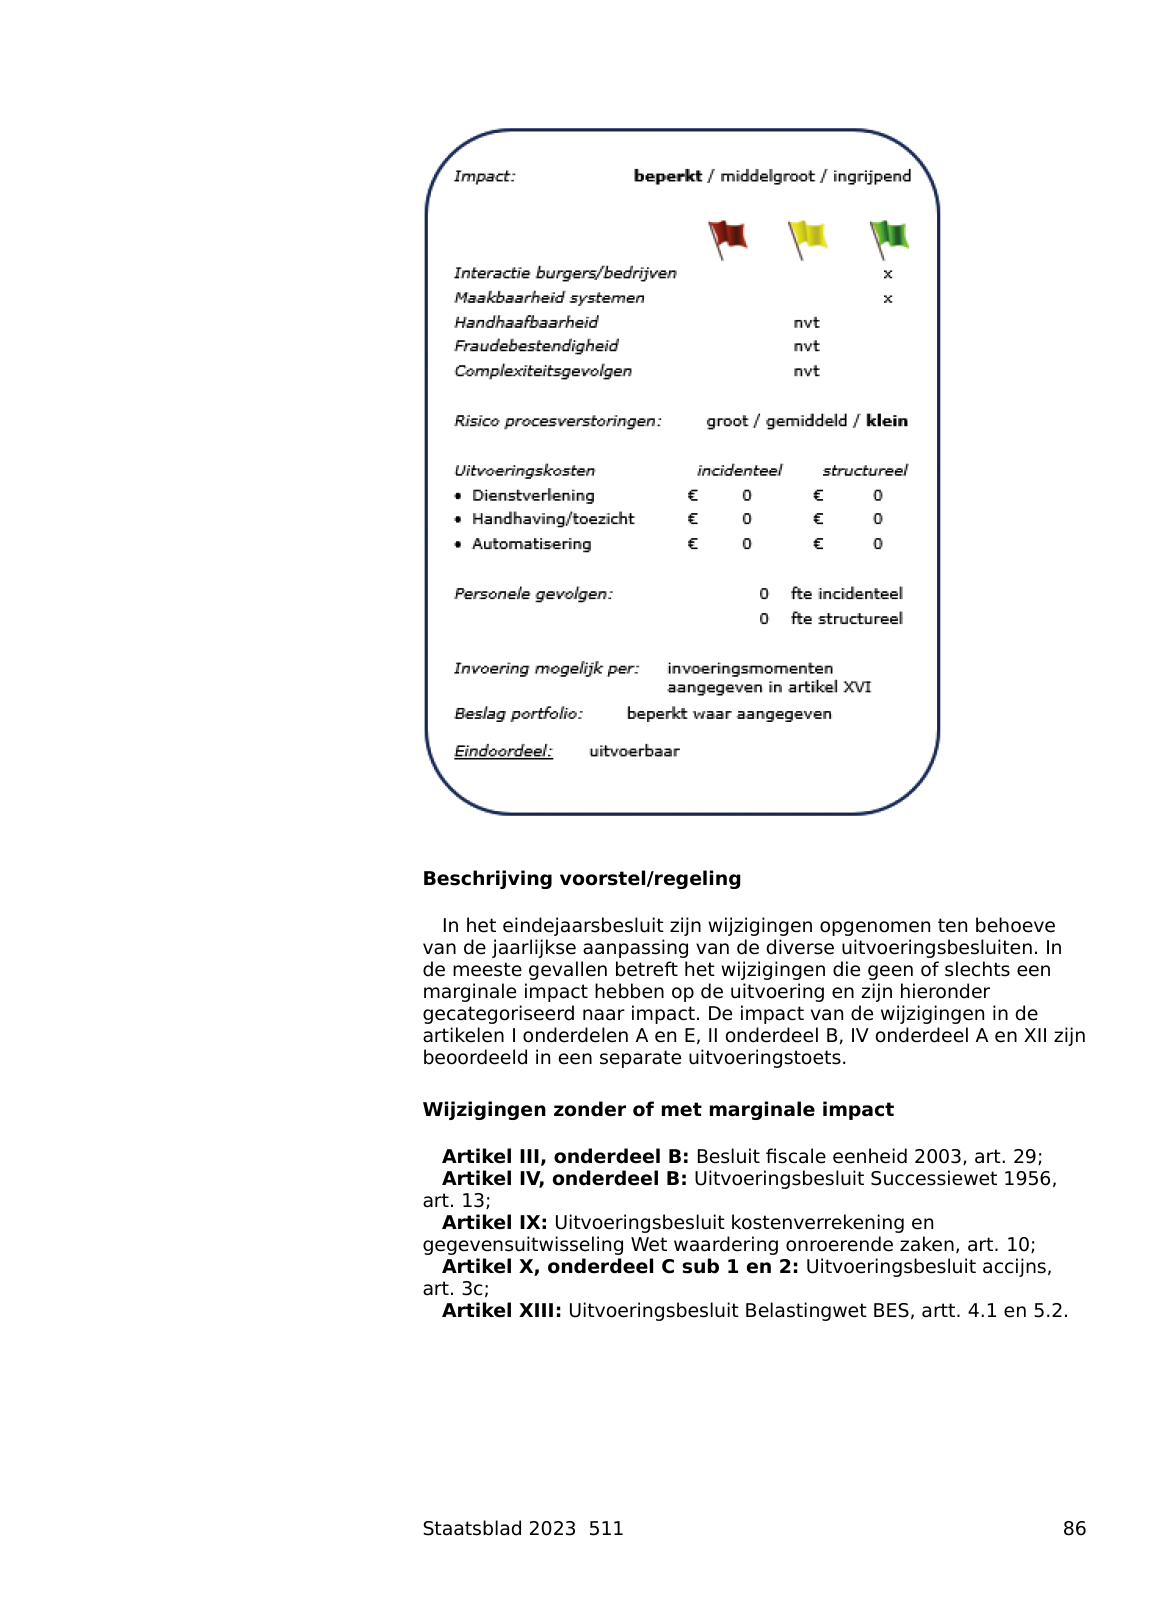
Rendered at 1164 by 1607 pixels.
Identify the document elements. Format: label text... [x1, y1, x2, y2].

picture [422, 125, 942, 817]
text Artikel XIII: Uitvoeringsbesluit Belastingwet BES, artt. 4.1 en 5.2. [422, 1300, 1087, 1322]
subtitle Beschrijving voorstel/regeling [422, 868, 1087, 890]
text Artikel IX: Uitvoeringsbesluit kostenverrekening en gegevensuitwisseling Wet waardering onroerende zaken, art. 10; [422, 1212, 1087, 1256]
text In het eindejaarsbesluit zijn wijzigingen opgenomen ten behoeve van de jaarlijkse aanpassing van de diverse uitvoeringsbesluiten. In de meeste gevallen betreft het wijzigingen die geen of slechts een marginale impact hebben op de uitvoering en zijn hieronder gecategoriseerd naar impact. De impact van de wijzigingen in de artikelen I onderdelen A en E, II onderdeel B, IV onderdeel A en XII zijn beoordeeld in een separate uitvoeringstoets. [422, 915, 1087, 1069]
text Artikel IV, onderdeel B: Uitvoeringsbesluit Successiewet 1956, art. 13; [422, 1168, 1087, 1212]
text Artikel X, onderdeel C sub 1 en 2: Uitvoeringsbesluit accijns, art. 3c; [422, 1256, 1087, 1300]
subtitle Wijzigingen zonder of met marginale impact [422, 1099, 1087, 1121]
text Artikel III, onderdeel B: Besluit fiscale eenheid 2003, art. 29; [422, 1146, 1087, 1168]
